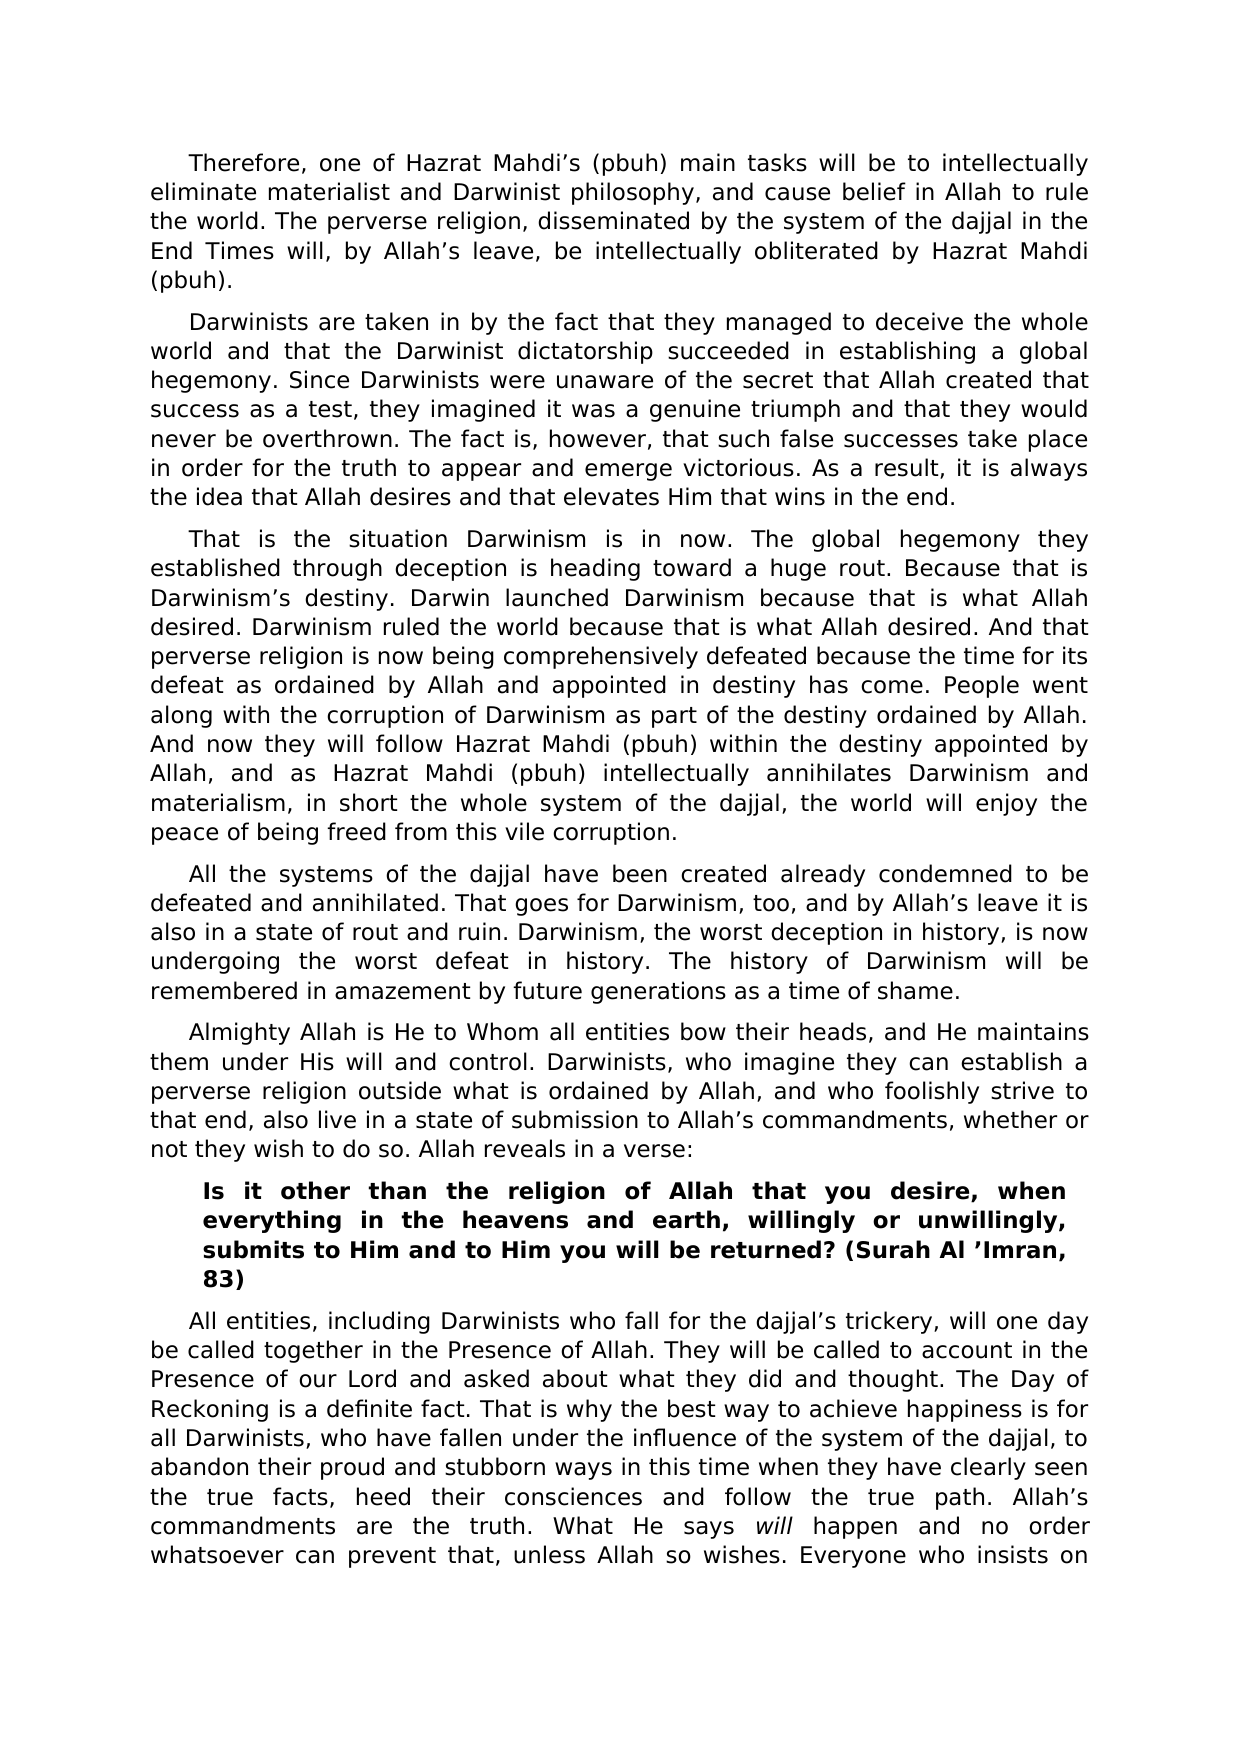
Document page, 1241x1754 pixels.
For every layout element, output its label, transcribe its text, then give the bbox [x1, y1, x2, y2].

text All the systems of the dajjal have been created already condemned to be defeated and annihilated. That goes for Darwinism, too, and by Allah’s leave it is also in a state of rout and ruin. Darwinism, the worst deception in history, is now undergoing the worst defeat in history. The history of Darwinism will be remembered in amazement by future generations as a time of shame. [150, 861, 1090, 1004]
text Darwinists are taken in by the fact that they managed to deceive the whole world and that the Darwinist dictatorship succeeded in establishing a global hegemony. Since Darwinists were unaware of the secret that Allah created that success as a test, they imagined it was a genuine triumph and that they would never be overthrown. The fact is, however, that such false successes take place in order for the truth to appear and emerge victorious. As a result, it is always the idea that Allah desires and that elevates Him that wins in the end. [150, 309, 1090, 511]
text Is it other than the religion of Allah that you desire, when everything in the heavens and earth, willingly or unwillingly, submits to Him and to Him you will be returned? (Surah Al ’Imran, 83) [202, 1178, 1068, 1293]
text That is the situation Darwinism is in now. The global hegemony they established through deception is heading toward a huge rout. Because that is Darwinism’s destiny. Darwin launched Darwinism because that is what Allah desired. Darwinism ruled the world because that is what Allah desired. And that perverse religion is now being comprehensively defeated because the time for its defeat as ordained by Allah and appointed in destiny has come. People went along with the corruption of Darwinism as part of the destiny ordained by Allah. And now they will follow Hazrat Mahdi (pbuh) within the destiny appointed by Allah, and as Hazrat Mahdi (pbuh) intellectually annihilates Darwinism and materialism, in short the whole system of the dajjal, the world will enjoy the peace of being freed from this vile corruption. [150, 526, 1090, 846]
text All entities, including Darwinists who fall for the dajjal’s trickery, will one day be called together in the Presence of Allah. They will be called to account in the Presence of our Lord and asked about what they did and thought. The Day of Reckoning is a definite fact. That is why the best way to achieve happiness is for all Darwinists, who have fallen under the influence of the system of the dajjal, to abandon their proud and stubborn ways in this time when they have clearly seen the true facts, heed their consciences and follow the true path. Allah’s commandments are the truth. What He says will happen and no order whatsoever can prevent that, unless Allah so wishes. Everyone who insists on [150, 1308, 1090, 1569]
text Therefore, one of Hazrat Mahdi’s (pbuh) main tasks will be to intellectually eliminate materialist and Darwinist philosophy, and cause belief in Allah to rule the world. The perverse religion, disseminated by the system of the dajjal in the End Times will, by Allah’s leave, be intellectually obliterated by Hazrat Mahdi (pbuh). [150, 150, 1090, 294]
text Almighty Allah is He to Whom all entities bow their heads, and He maintains them under His will and control. Darwinists, who imagine they can establish a perverse religion outside what is ordained by Allah, and who foolishly strive to that end, also live in a state of submission to Allah’s commandments, whether or not they wish to do so. Allah reveals in a verse: [150, 1019, 1090, 1163]
